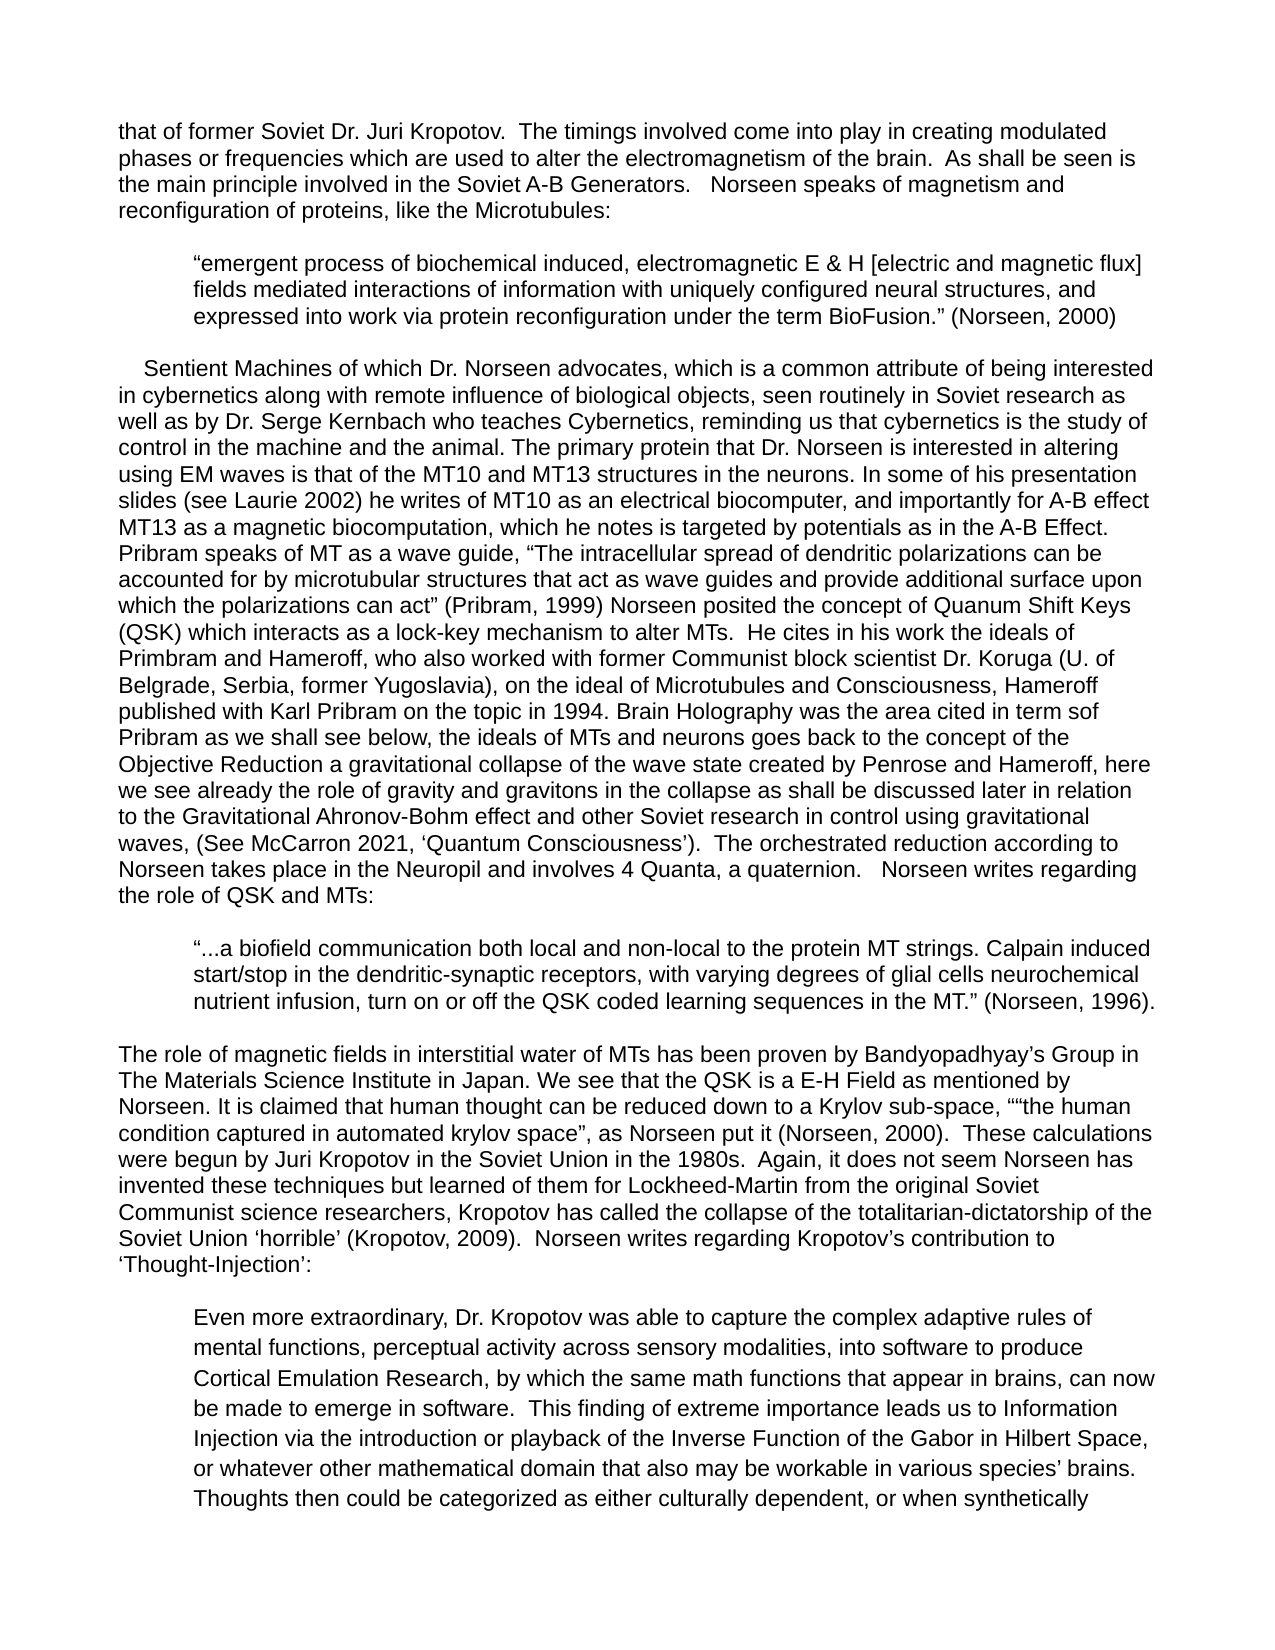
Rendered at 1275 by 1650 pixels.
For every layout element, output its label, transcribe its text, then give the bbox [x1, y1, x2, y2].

text that of former Soviet Dr. Juri Kropotov. The timings involved come into play in creating modulated phases or frequencies which are used to alter the electromagnetism of the brain. As shall be seen is the main principle involved in the Soviet A-B Generators. Norseen speaks of magnetism and reconfiguration of proteins, like the Microtubules: [118, 118, 1157, 223]
text Even more extraordinary, Dr. Kropotov was able to capture the complex adaptive rules of mental functions, perceptual activity across sensory modalities, into software to produce Cortical Emulation Research, by which the same math functions that appear in brains, can now be made to emerge in software. This finding of extreme importance leads us to Information Injection via the introduction or playback of the Inverse Function of the Gabor in Hilbert Space, or whatever other mathematical domain that also may be workable in various species’ brains. Thoughts then could be categorized as either culturally dependent, or when synthetically [193, 1304, 1157, 1512]
text “emergent process of biochemical induced, electromagnetic E & H [electric and magnetic flux] fields mediated interactions of information with uniquely configured neural structures, and expressed into work via protein reconfiguration under the term BioFusion.” (Norseen, 2000) [193, 250, 1157, 329]
text The role of magnetic fields in interstitial water of MTs has been proven by Bandyopadhyay’s Group in The Materials Science Institute in Japan. We see that the QSK is a E-H Field as mentioned by Norseen. It is claimed that human thought can be reduced down to a Krylov sub-space, ““the human condition captured in automated krylov space”, as Norseen put it (Norseen, 2000). These calculations were begun by Juri Kropotov in the Soviet Union in the 1980s. Again, it does not seem Norseen has invented these techniques but learned of them for Lockheed-Martin from the original Soviet Communist science researchers, Kropotov has called the collapse of the totalitarian-dictatorship of the Soviet Union ‘horrible’ (Kropotov, 2009). Norseen writes regarding Kropotov’s contribution to ‘Thought-Injection’: [118, 1041, 1157, 1278]
text “...a biofield communication both local and non-local to the protein MT strings. Calpain induced start/stop in the dendritic-synaptic receptors, with varying degrees of glial cells neurochemical nutrient infusion, turn on or off the QSK coded learning sequences in the MT.” (Norseen, 1996). [193, 935, 1157, 1014]
text Sentient Machines of which Dr. Norseen advocates, which is a common attribute of being interested in cybernetics along with remote influence of biological objects, seen routinely in Soviet research as well as by Dr. Serge Kernbach who teaches Cybernetics, reminding us that cybernetics is the study of control in the machine and the animal. The primary protein that Dr. Norseen is interested in altering using EM waves is that of the MT10 and MT13 structures in the neurons. In some of his presentation slides (see Laurie 2002) he writes of MT10 as an electrical biocomputer, and importantly for A-B effect MT13 as a magnetic biocomputation, which he notes is targeted by potentials as in the A-B Effect. Pribram speaks of MT as a wave guide, “The intracellular spread of dendritic polarizations can be accounted for by microtubular structures that act as wave guides and provide additional surface upon which the polarizations can act” (Pribram, 1999) Norseen posited the concept of Quanum Shift Keys (QSK) which interacts as a lock-key mechanism to alter MTs. He cites in his work the ideals of Primbram and Hameroff, who also worked with former Communist block scientist Dr. Koruga (U. of Belgrade, Serbia, former Yugoslavia), on the ideal of Microtubules and Consciousness, Hameroff published with Karl Pribram on the topic in 1994. Brain Holography was the area cited in term sof Pribram as we shall see below, the ideals of MTs and neurons goes back to the concept of the Objective Reduction a gravitational collapse of the wave state created by Penrose and Hameroff, here we see already the role of gravity and gravitons in the collapse as shall be discussed later in relation to the Gravitational Ahronov-Bohm effect and other Soviet research in control using gravitational waves, (See McCarron 2021, ‘Quantum Consciousness’). The orchestrated reduction according to Norseen takes place in the Neuropil and involves 4 Quanta, a quaternion. Norseen writes regarding the role of QSK and MTs: [118, 355, 1157, 909]
